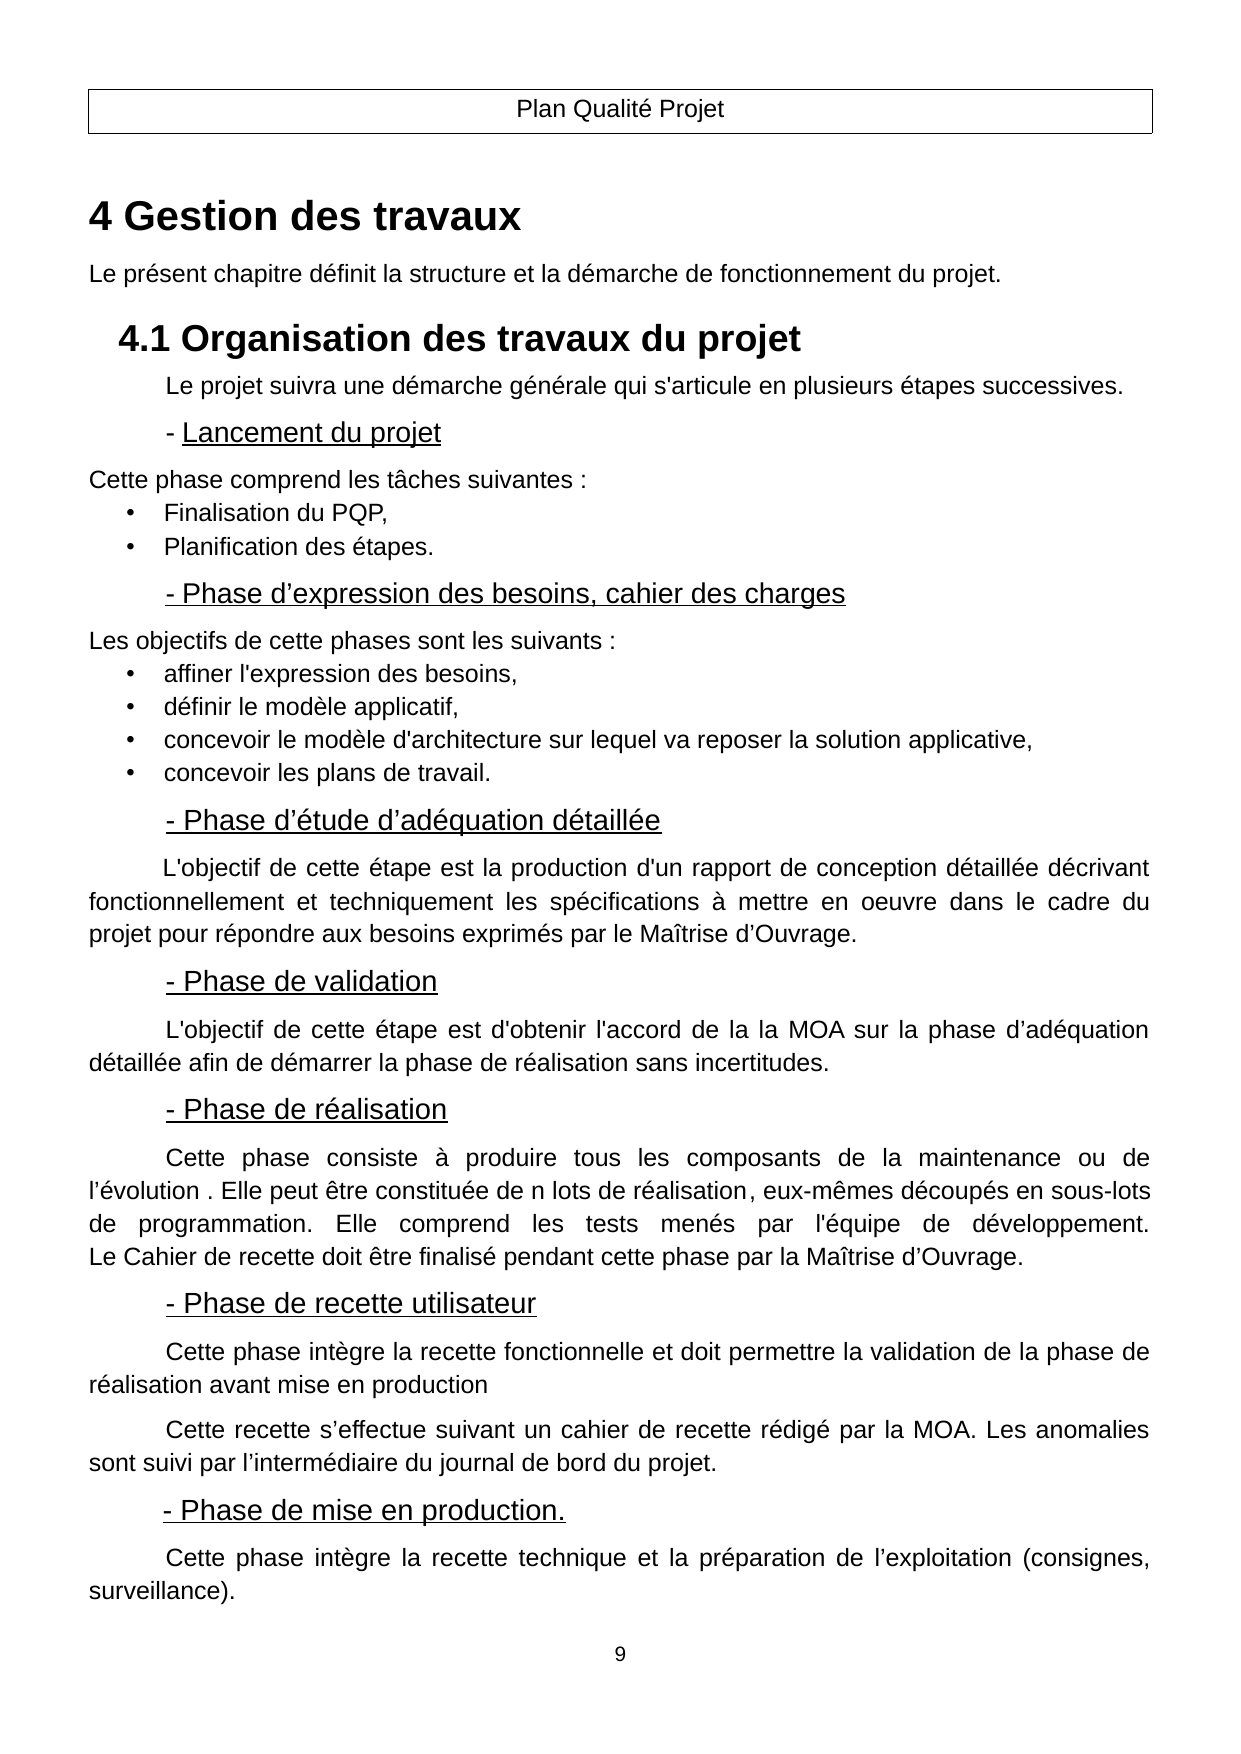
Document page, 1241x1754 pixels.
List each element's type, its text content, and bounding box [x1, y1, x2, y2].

text - Phase de validation [88, 964, 1152, 998]
list Finalisation du PQP, [126, 498, 1152, 527]
text - Phase d’expression des besoins, cahier des charges [88, 576, 1152, 609]
text - Phase de recette utilisateur [88, 1287, 1152, 1320]
list concevoir le modèle d'architecture sur lequel va reposer la solution applicative, [126, 725, 1152, 754]
text L'objectif de cette étape est la production d'un rapport de conception détaillée décrivant fonctionnellement et techniquement les spécifications à mettre en oeuvre dans le cadre du projet pour répondre aux besoins exprimés par le Maîtrise d’Ouvrage. [88, 853, 1152, 948]
text Cette recette s’effectue suivant un cahier de recette rédigé par la MOA. Les anomalies sont suivi par l’intermédiaire du journal de bord du projet. [88, 1415, 1152, 1476]
text Cette phase intègre la recette technique et la préparation de l’exploitation (consignes, surveillance). [88, 1543, 1152, 1604]
subtitle Gestion des travaux [88, 191, 1152, 239]
list affiner l'expression des besoins, [126, 659, 1152, 688]
text Cette phase comprend les tâches suivantes : [88, 465, 1152, 494]
text Cette phase consiste à produire tous les composants de la maintenance ou de l’évolution . Elle peut être constituée de n lots de réalisation, eux-mêmes découpés en sous-lots de programmation. Elle comprend les tests menés par l'équipe de développement. Le Cahier de recette doit être finalisé pendant cette phase par la Maîtrise d’Ouvrage. [88, 1143, 1152, 1271]
text - Phase d’étude d’adéquation détaillée [88, 803, 1152, 837]
list Planification des étapes. [126, 532, 1152, 560]
text - Lancement du projet [88, 416, 1152, 449]
text - Phase de mise en production. [88, 1492, 1152, 1526]
list concevoir les plans de travail. [126, 758, 1152, 787]
list définir le modèle applicatif, [126, 692, 1152, 721]
text Le projet suivra une démarche générale qui s'articule en plusieurs étapes successives. [88, 371, 1152, 400]
text L'objectif de cette étape est d'obtenir l'accord de la la MOA sur la phase d’adéquation détaillée afin de démarrer la phase de réalisation sans incertitudes. [88, 1014, 1152, 1076]
text Cette phase intègre la recette fonctionnelle et doit permettre la validation de la phase de réalisation avant mise en production [88, 1337, 1152, 1399]
text Le présent chapitre définit la structure et la démarche de fonctionnement du projet. [88, 259, 1152, 288]
text - Phase de réalisation [88, 1092, 1152, 1126]
subtitle Organisation des travaux du projet [88, 316, 1152, 359]
text Les objectifs de cette phases sont les suivants : [88, 626, 1152, 654]
